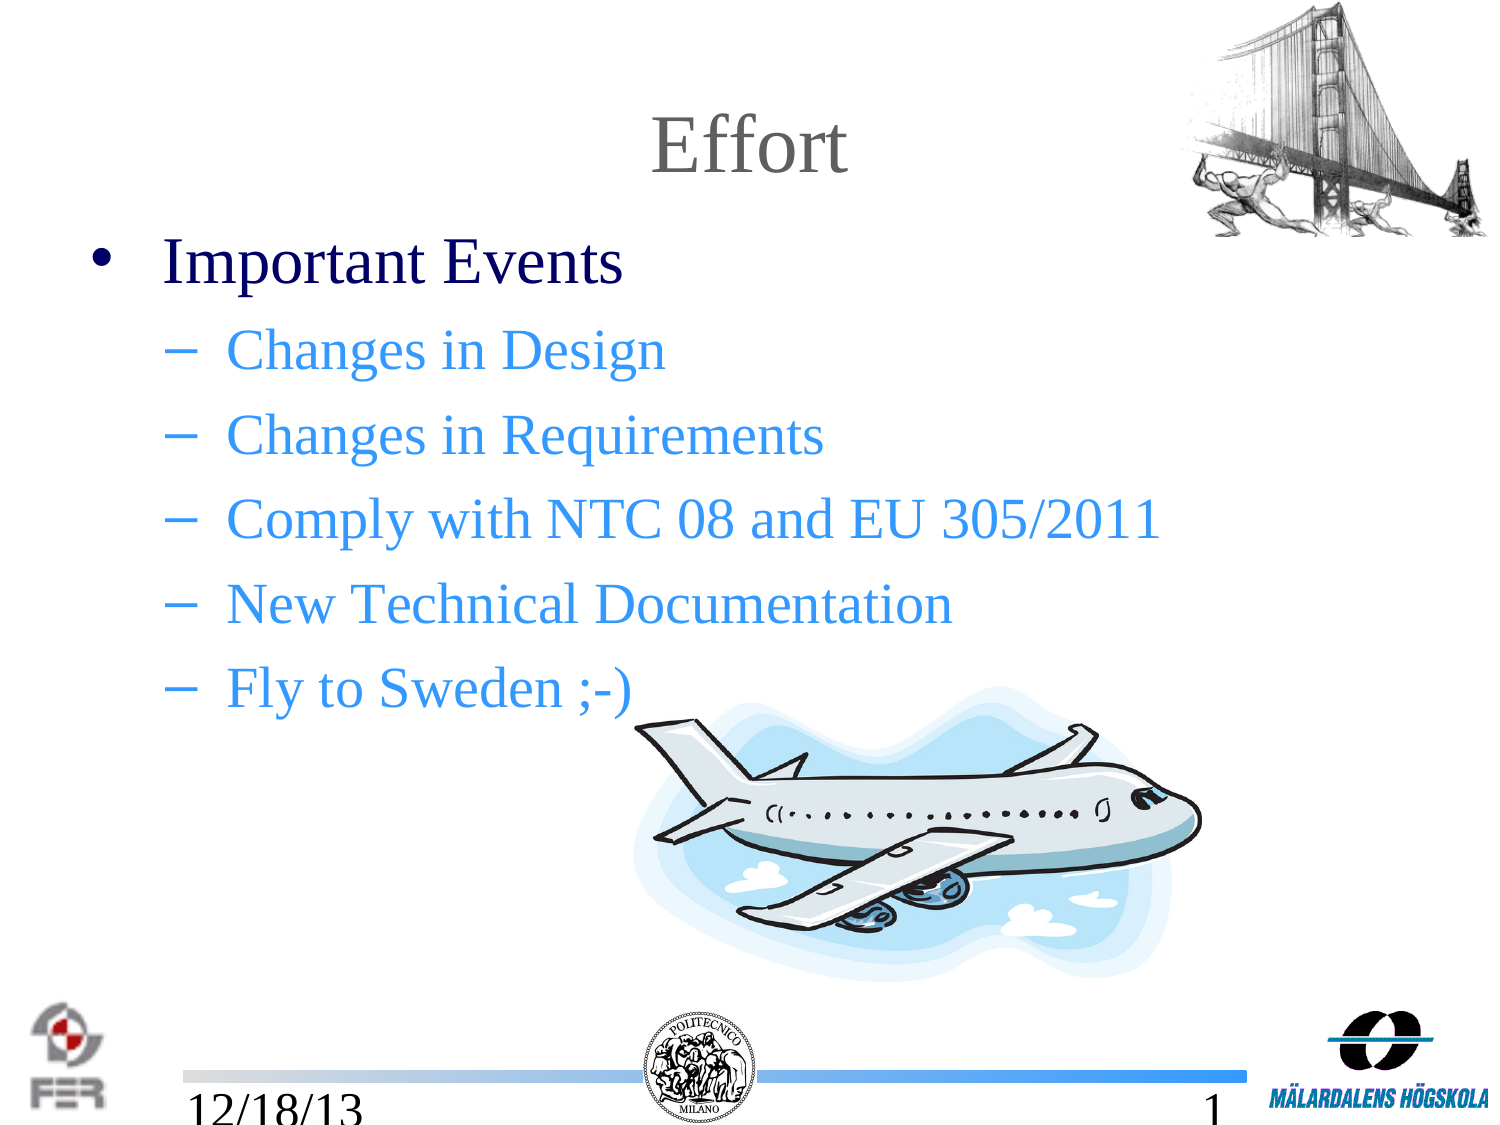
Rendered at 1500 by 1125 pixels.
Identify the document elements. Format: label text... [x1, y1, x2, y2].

title Effort [75, 45, 1175, 209]
picture [29, 987, 107, 1125]
text_box [1186, 1070, 1258, 1114]
picture [1454, 1091, 1459, 1108]
picture [1435, 1096, 1441, 1104]
picture [633, 686, 1202, 982]
picture [1368, 1093, 1374, 1104]
list Important Events Changes in Design Changes in Requirements Comply with NTC 08 and EU 305/2011 New Technical Documentation Fly to Sweden ;-) [75, 209, 1426, 952]
picture [643, 1011, 757, 1123]
picture [1175, 0, 1488, 237]
text_box 13-12-18 [171, 1070, 396, 1114]
picture [1269, 1011, 1488, 1108]
